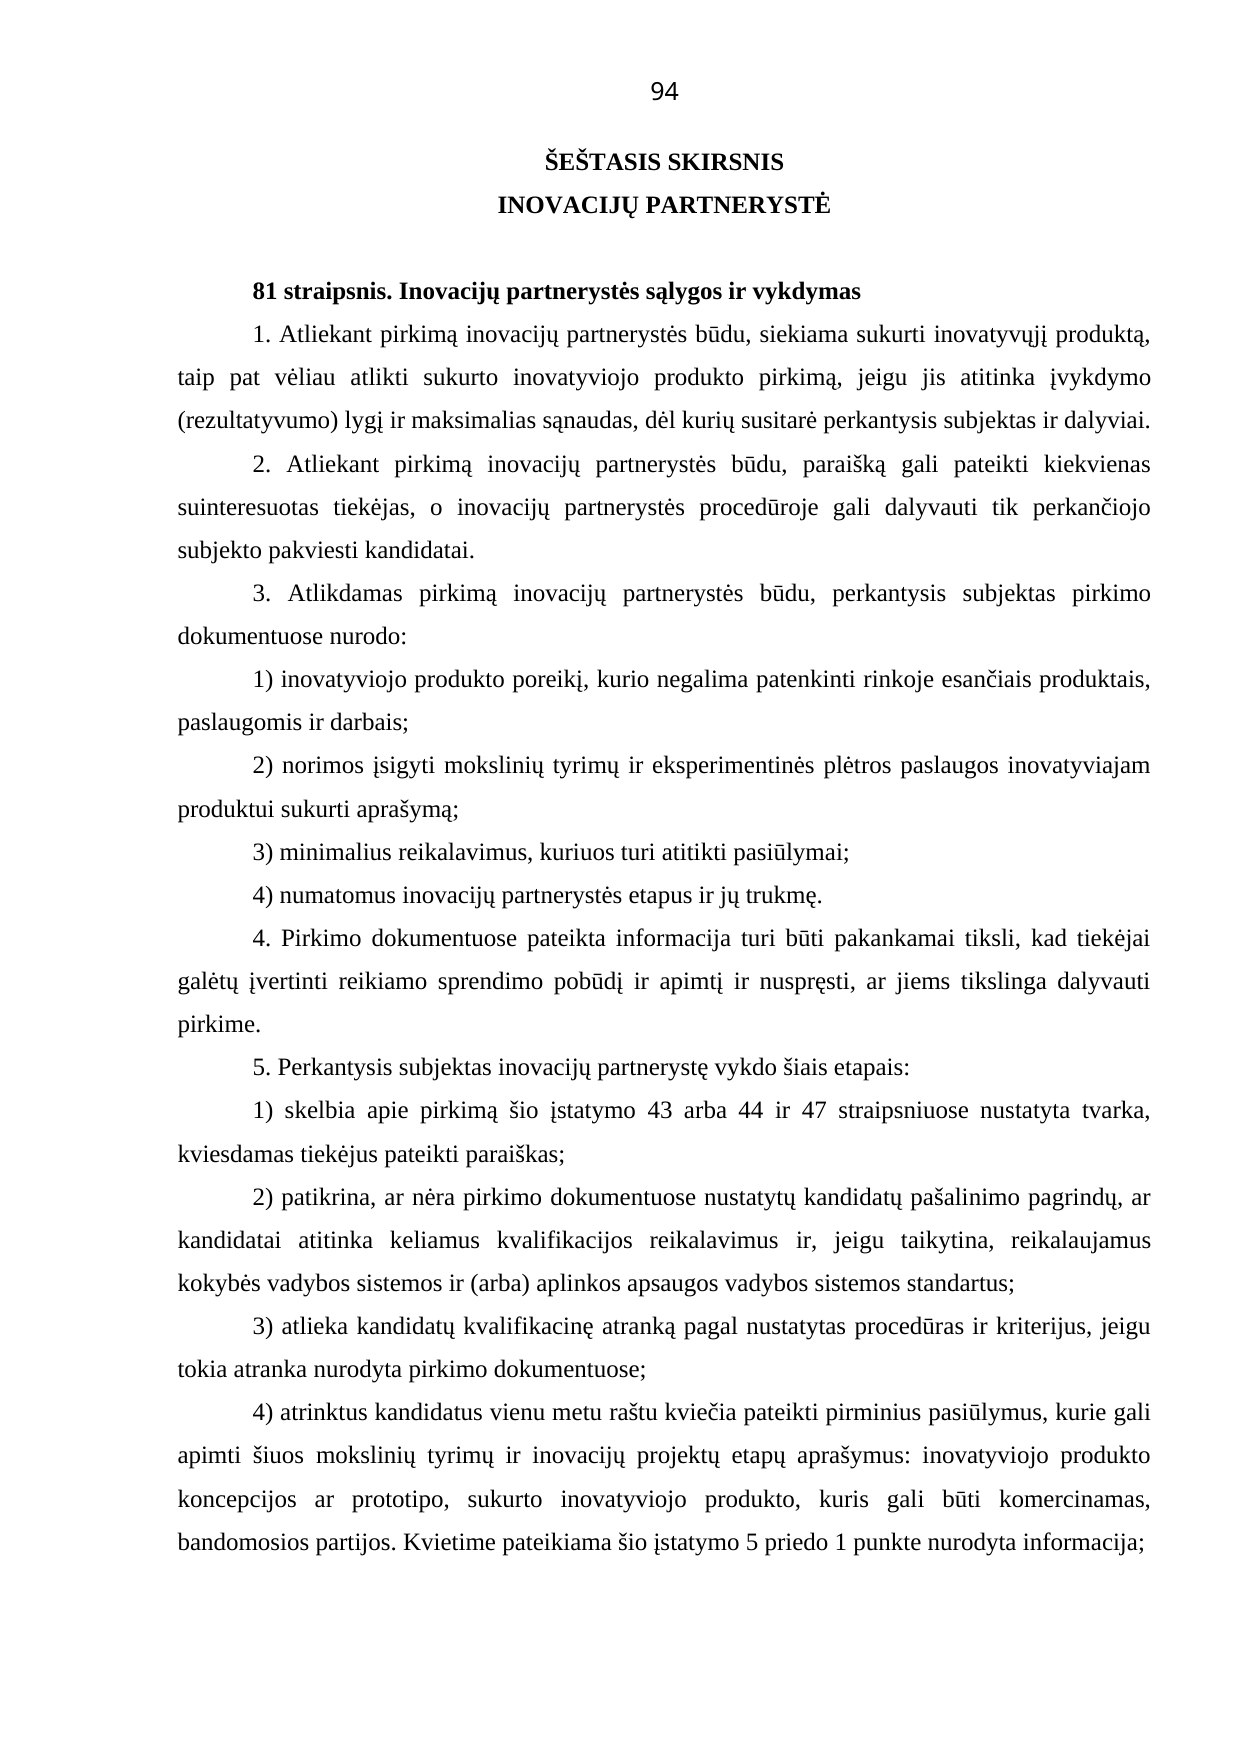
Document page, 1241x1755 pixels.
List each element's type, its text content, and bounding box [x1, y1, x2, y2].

text INOVACIJŲ PARTNERYSTĖ [177, 190, 1152, 219]
text ŠEŠTASIS SKIRSNIS [177, 147, 1152, 176]
text 2) patikrina, ar nėra pirkimo dokumentuose nustatytų kandidatų pašalinimo pagrindų, ar kandidatai atitinka keliamus kvalifikacijos reikalavimus ir, jeigu taikytina, reikalaujamus kokybės vadybos sistemos ir (arba) aplinkos apsaugos vadybos sistemos standartus; [177, 1182, 1152, 1297]
text 3. Atlikdamas pirkimą inovacijų partnerystės būdu, perkantysis subjektas pirkimo dokumentuose nurodo: [177, 578, 1152, 650]
text 2) norimos įsigyti mokslinių tyrimų ir eksperimentinės plėtros paslaugos inovatyviajam produktui sukurti aprašymą; [177, 751, 1152, 822]
text 81 straipsnis. Inovacijų partnerystės sąlygos ir vykdymas [177, 276, 1152, 305]
text 1. Atliekant pirkimą inovacijų partnerystės būdu, siekiama sukurti inovatyvųjį produktą, taip pat vėliau atlikti sukurto inovatyviojo produkto pirkimą, jeigu jis atitinka įvykdymo (rezultatyvumo) lygį ir maksimalias sąnaudas, dėl kurių susitarė perkantysis subjektas ir dalyviai. [177, 319, 1152, 434]
text 2. Atliekant pirkimą inovacijų partnerystės būdu, paraišką gali pateikti kiekvienas suinteresuotas tiekėjas, o inovacijų partnerystės procedūroje gali dalyvauti tik perkančiojo subjekto pakviesti kandidatai. [177, 449, 1152, 564]
text 3) minimalius reikalavimus, kuriuos turi atitikti pasiūlymai; [177, 837, 1152, 866]
text 3) atlieka kandidatų kvalifikacinę atranką pagal nustatytas procedūras ir kriterijus, jeigu tokia atranka nurodyta pirkimo dokumentuose; [177, 1311, 1152, 1383]
text 1) inovatyviojo produkto poreikį, kurio negalima patenkinti rinkoje esančiais produktais, paslaugomis ir darbais; [177, 664, 1152, 736]
text 4) numatomus inovacijų partnerystės etapus ir jų trukmę. [177, 880, 1152, 909]
subtitle 1) skelbia apie pirkimą šio įstatymo 43 arba 44 ir 47 straipsniuose nustatyta tvarka, kviesdamas tiekėjus pateikti paraiškas; [177, 1096, 1152, 1167]
text 5. Perkantysis subjektas inovacijų partnerystę vykdo šiais etapais: [177, 1052, 1152, 1081]
text 4. Pirkimo dokumentuose pateikta informacija turi būti pakankamai tiksli, kad tiekėjai galėtų įvertinti reikiamo sprendimo pobūdį ir apimtį ir nuspręsti, ar jiems tikslinga dalyvauti pirkime. [177, 923, 1152, 1038]
text 4) atrinktus kandidatus vienu metu raštu kviečia pateikti pirminius pasiūlymus, kurie gali apimti šiuos mokslinių tyrimų ir inovacijų projektų etapų aprašymus: inovatyviojo produkto koncepcijos ar prototipo, sukurto inovatyviojo produkto, kuris gali būti komercinamas, bandomosios partijos. Kvietime pateikiama šio įstatymo 5 priedo 1 punkte nurodyta informacija; [177, 1397, 1152, 1556]
